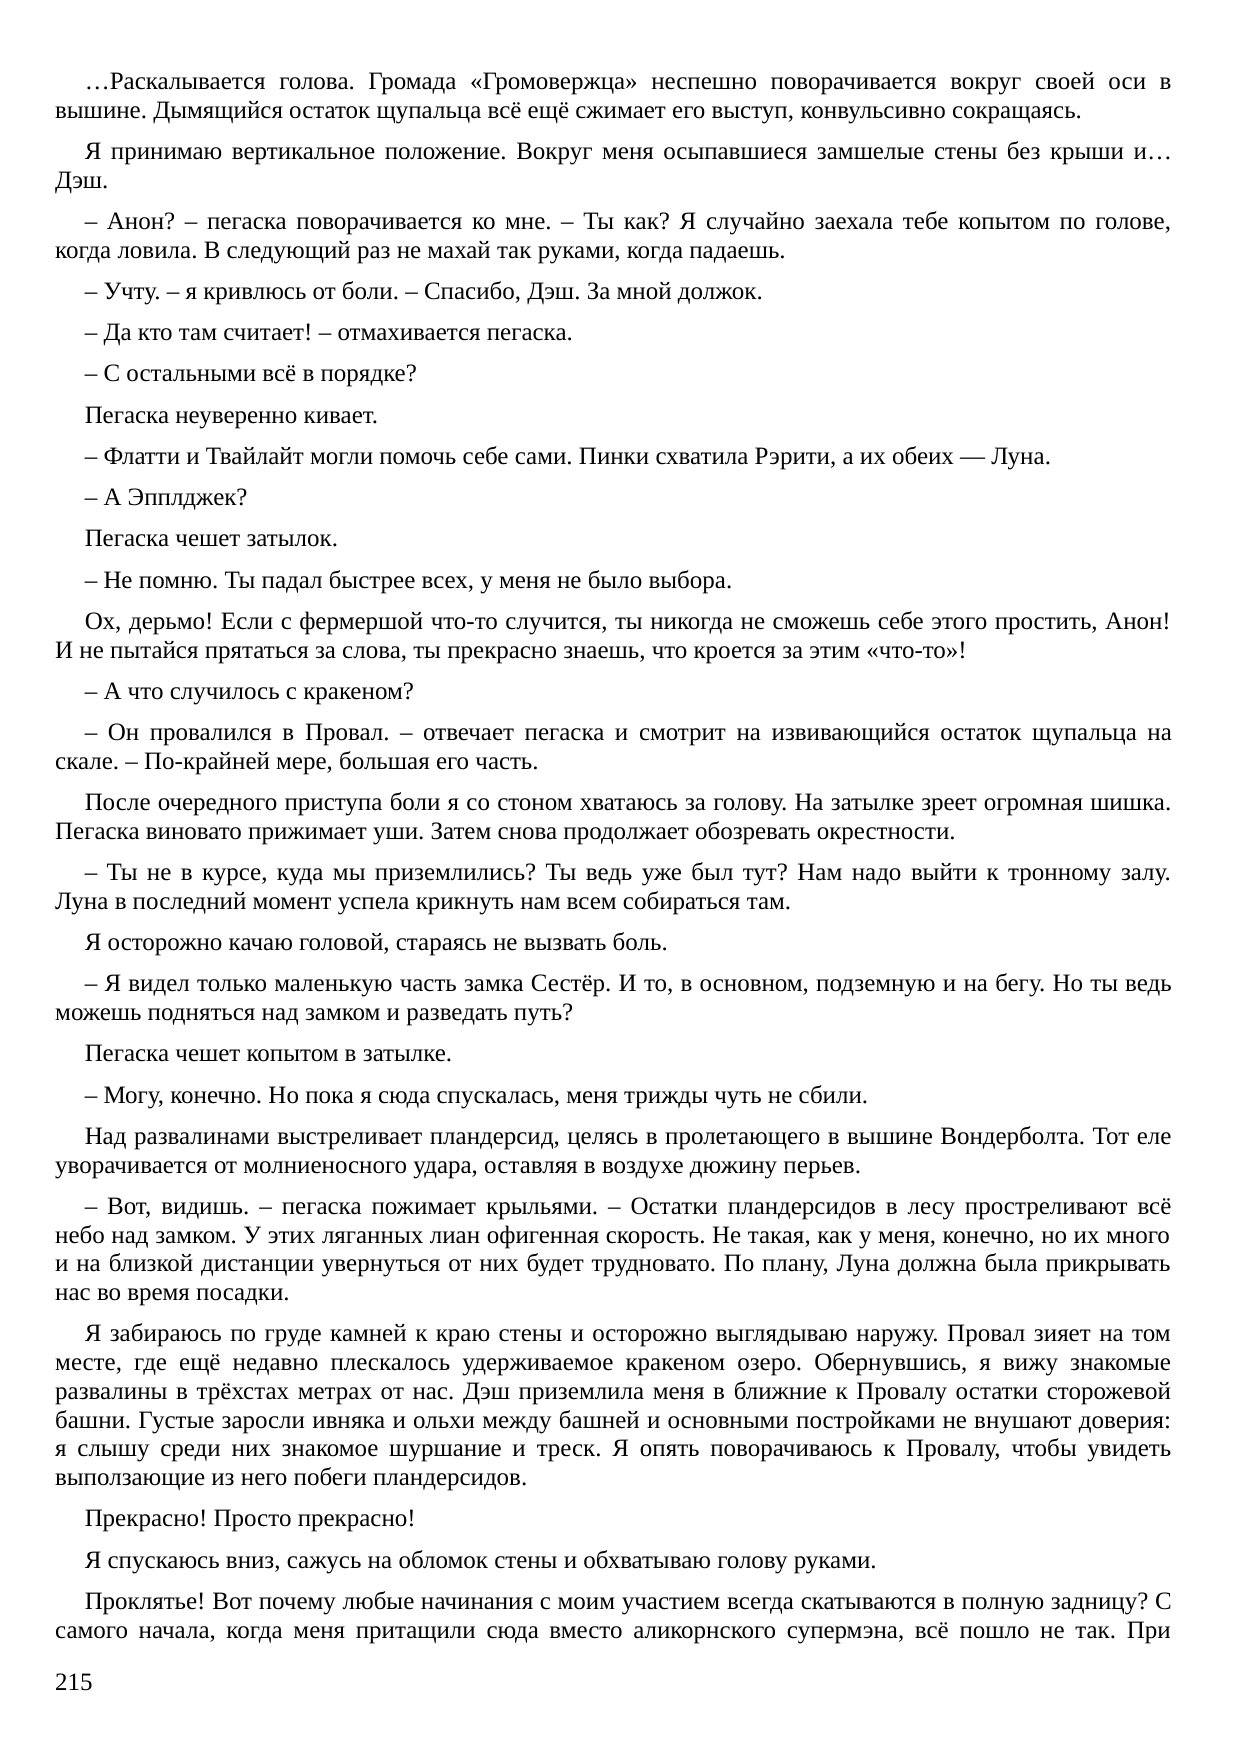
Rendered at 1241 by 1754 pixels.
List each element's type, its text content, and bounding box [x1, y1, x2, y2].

text Я осторожно качаю головой, стараясь не вызвать боль. [55, 927, 1173, 956]
text Я спускаюсь вниз, сажусь на обломок стены и обхватываю голову руками. [55, 1545, 1173, 1573]
text Пегаска чешет копытом в затылке. [55, 1038, 1173, 1067]
text – Вот, видишь. – пегаска пожимает крыльями. – Остатки пландерсидов в лесу простреливают всё небо над замком. У этих ляганных лиан офигенная скорость. Не такая, как у меня, конечно, но их много и на близкой дистанции увернуться от них будет трудновато. По плану, Луна должна была прикрывать нас во время посадки. [55, 1191, 1173, 1306]
text Пегаска неуверенно кивает. [55, 400, 1173, 428]
text – Ты не в курсе, куда мы приземлились? Ты ведь уже был тут? Нам надо выйти к тронному залу. Луна в последний момент успела крикнуть нам всем собираться там. [55, 857, 1173, 915]
text – Анон? – пегаска поворачивается ко мне. – Ты как? Я случайно заехала тебе копытом по голове, когда ловила. В следующий раз не махай так руками, когда падаешь. [55, 206, 1173, 263]
text – Да кто там считает! – отмахивается пегаска. [55, 317, 1173, 346]
text Ох, дерьмо! Если с фермершой что-то случится, ты никогда не сможешь себе этого простить, Анон! И не пытайся прятаться за слова, ты прекрасно знаешь, что кроется за этим «что-то»! [55, 606, 1173, 663]
text – Он провалился в Провал. – отвечает пегаска и смотрит на извивающийся остаток щупальца на скале. – По-крайней мере, большая его часть. [55, 717, 1173, 775]
text – Я видел только маленькую часть замка Сестёр. И то, в основном, подземную и на бегу. Но ты ведь можешь подняться над замком и разведать путь? [55, 968, 1173, 1026]
text – А что случилось с кракеном? [55, 676, 1173, 705]
text – С остальными всё в порядке? [55, 358, 1173, 387]
text Я забираюсь по груде камней к краю стены и осторожно выглядываю наружу. Провал зияет на том месте, где ещё недавно плескалось удерживаемое кракеном озеро. Обернувшись, я вижу знакомые развалины в трёхстах метрах от нас. Дэш приземлила меня в ближние к Провалу остатки сторожевой башни. Густые заросли ивняка и ольхи между башней и основными постройками не внушают доверия: я слышу среди них знакомое шуршание и треск. Я опять поворачиваюсь к Провалу, чтобы увидеть выползающие из него побеги пландерсидов. [55, 1318, 1173, 1491]
text Я принимаю вертикальное положение. Вокруг меня осыпавшиеся замшелые стены без крыши и… Дэш. [55, 136, 1173, 193]
text – Могу, конечно. Но пока я сюда спускалась, меня трижды чуть не сбили. [55, 1080, 1173, 1108]
text После очередного приступа боли я со стоном хватаюсь за голову. На затылке зреет огромная шишка. Пегаска виновато прижимает уши. Затем снова продолжает обозревать окрестности. [55, 787, 1173, 845]
text Проклятье! Вот почему любые начинания с моим участием всегда скатываются в полную задницу? С самого начала, когда меня притащили сюда вместо аликорнского супермэна, всё пошло не так. При [55, 1586, 1173, 1643]
text – Флатти и Твайлайт могли помочь себе сами. Пинки схватила Рэрити, а их обеих — Луна. [55, 441, 1173, 470]
text Прекрасно! Просто прекрасно! [55, 1503, 1173, 1532]
text Пегаска чешет затылок. [55, 523, 1173, 552]
text …Раскалывается голова. Громада «Громовержца» неспешно поворачивается вокруг своей оси в вышине. Дымящийся остаток щупальца всё ещё сжимает его выступ, конвульсивно сокращаясь. [55, 66, 1173, 123]
text – Не помню. Ты падал быстрее всех, у меня не было выбора. [55, 565, 1173, 593]
text – А Эпплджек? [55, 482, 1173, 511]
text Над развалинами выстреливает пландерсид, целясь в пролетающего в вышине Вондерболта. Тот еле уворачивается от молниеносного удара, оставляя в воздухе дюжину перьев. [55, 1121, 1173, 1178]
text – Учту. – я кривлюсь от боли. – Спасибо, Дэш. За мной должок. [55, 276, 1173, 305]
